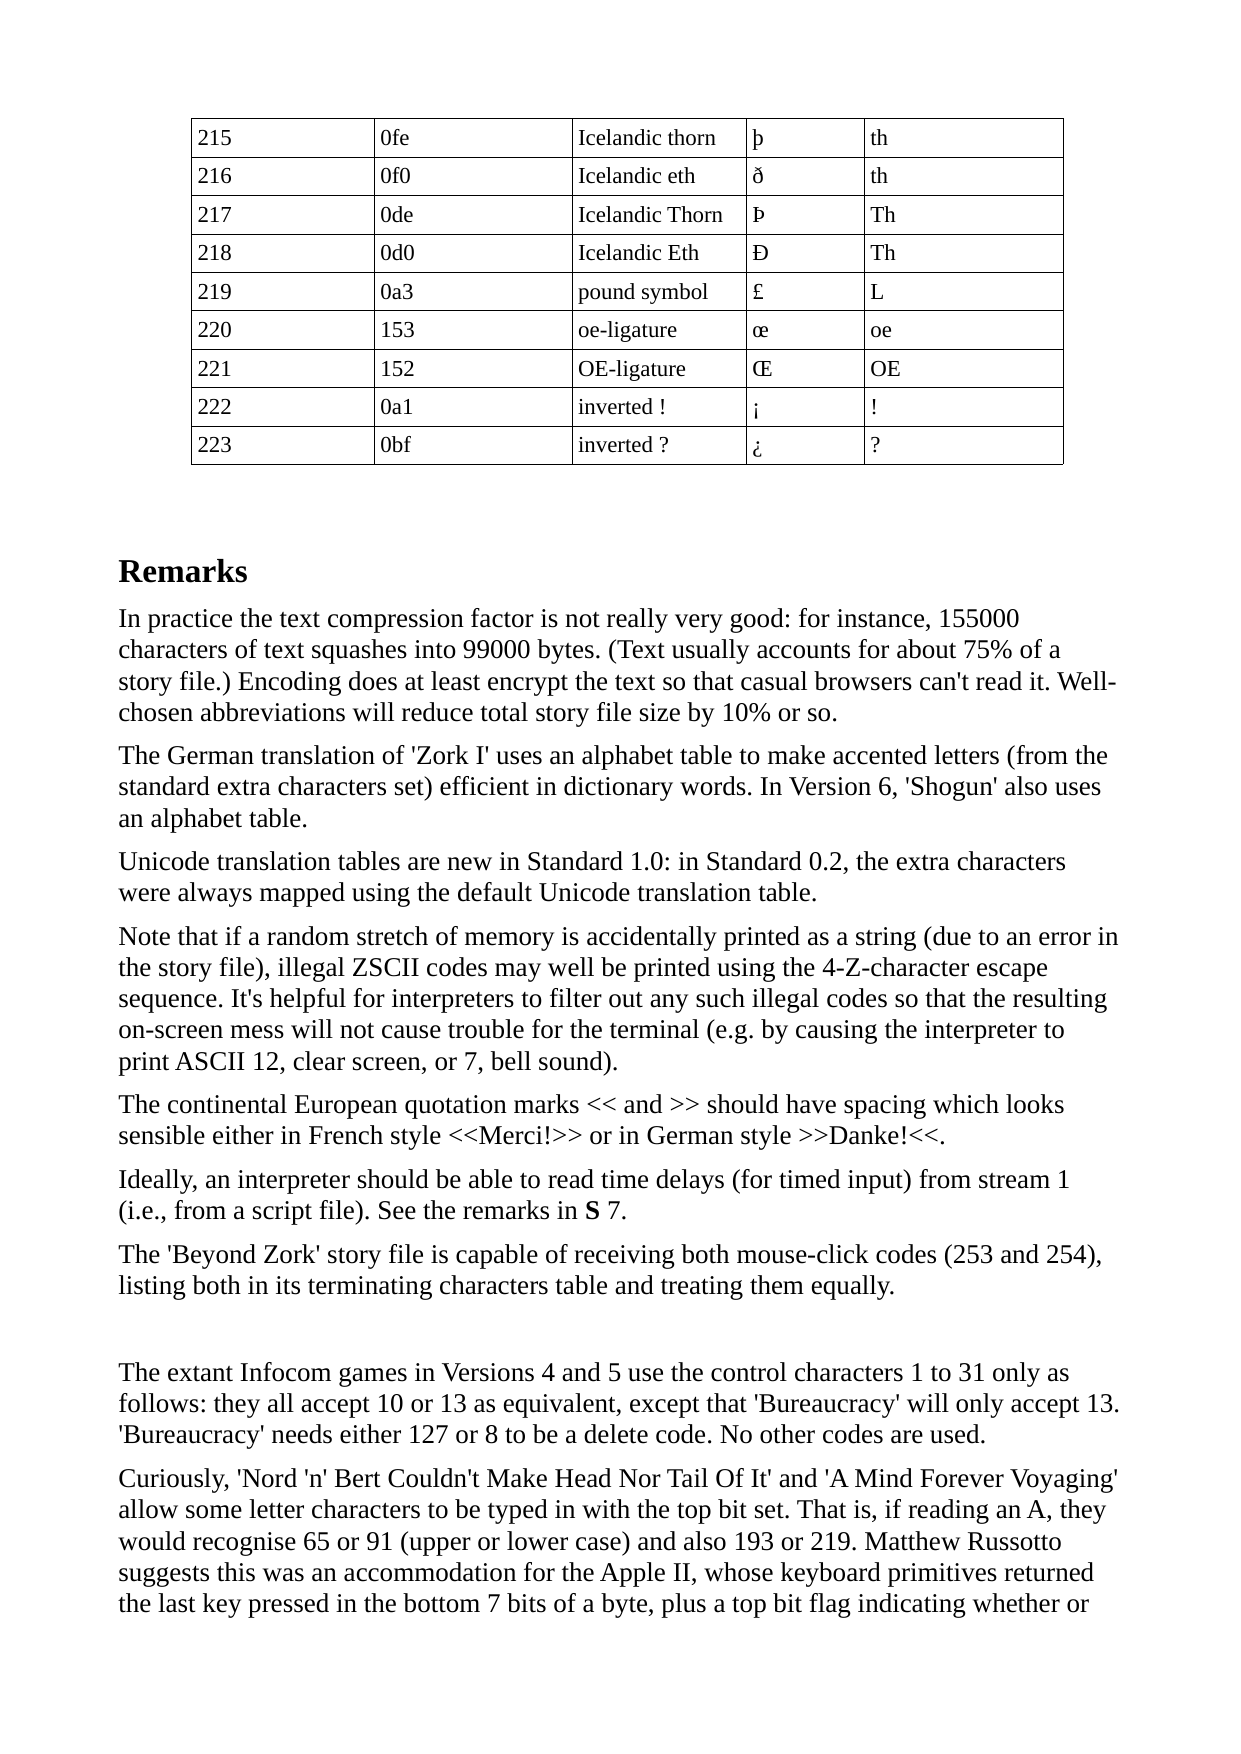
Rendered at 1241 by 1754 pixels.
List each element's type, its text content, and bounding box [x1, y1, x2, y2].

table_cell 0d0 [375, 235, 572, 272]
table_cell 221 [192, 350, 374, 387]
table_cell ð [747, 158, 864, 195]
table_cell th [865, 158, 1063, 195]
table_cell œ [747, 311, 864, 349]
table_cell Þ [747, 196, 864, 233]
table_cell 220 [192, 311, 374, 349]
table_cell ? [865, 427, 1063, 464]
text The 'Beyond Zork' story file is capable of receiving both mouse-click codes (253 and 254), listing both in its terminating characters table and treating them equally. [118, 1238, 1122, 1300]
text The continental European quotation marks << and >> should have spacing which looks sensible either in French style <<Merci!>> or in German style >>Danke!<<. [118, 1088, 1122, 1151]
table_cell Ð [747, 235, 864, 272]
text The extant Infocom games in Versions 4 and 5 use the control characters 1 to 31 only as follows: they all accept 10 or 13 as equivalent, except that 'Bureaucracy' will only accept 13. 'Bureaucracy' needs either 127 or 8 to be a delete code. No other codes are used. [118, 1356, 1122, 1450]
text The German translation of 'Zork I' uses an alphabet table to make accented letters (from the standard extra characters set) efficient in dictionary words. In Version 6, 'Shogun' also uses an alphabet table. [118, 739, 1122, 833]
table_cell 222 [192, 388, 374, 426]
table_cell pound symbol [573, 273, 746, 310]
table_cell Icelandic Thorn [573, 196, 746, 233]
text Ideally, an interpreter should be able to read time delays (for timed input) from stream 1 (i.e., from a script file). See the remarks in S 7. [118, 1163, 1122, 1225]
table_cell inverted ! [573, 388, 746, 426]
table_cell Icelandic Eth [573, 235, 746, 272]
table_cell 217 [192, 196, 374, 233]
table_cell £ [747, 273, 864, 310]
table_cell 152 [375, 350, 572, 387]
table_cell 0a3 [375, 273, 572, 310]
table_cell Icelandic thorn [573, 119, 746, 157]
table_cell Th [865, 196, 1063, 233]
table_cell 0bf [375, 427, 572, 464]
text Note that if a random stretch of memory is accidentally printed as a string (due to an error in the story file), illegal ZSCII codes may well be printed using the 4-Z-character escape sequence. It's helpful for interpreters to filter out any such illegal codes so that the resulting on-screen mess will not cause trouble for the terminal (e.g. by causing the interpreter to print ASCII 12, clear screen, or 7, bell sound). [118, 920, 1122, 1076]
table_cell Œ [747, 350, 864, 387]
table_cell 215 [192, 119, 374, 157]
table_cell inverted ? [573, 427, 746, 464]
table_cell 0a1 [375, 388, 572, 426]
table_cell oe [865, 311, 1063, 349]
table_cell L [865, 273, 1063, 310]
table_cell 218 [192, 235, 374, 272]
table_cell Th [865, 235, 1063, 272]
table_cell 223 [192, 427, 374, 464]
table_cell 0f0 [375, 158, 572, 195]
table_cell th [865, 119, 1063, 157]
subtitle Remarks [118, 551, 1122, 590]
text Unicode translation tables are new in Standard 1.0: in Standard 0.2, the extra characters were always mapped using the default Unicode translation table. [118, 845, 1122, 908]
table_cell ¡ [747, 388, 864, 426]
text In practice the text compression factor is not really very good: for instance, 155000 characters of text squashes into 99000 bytes. (Text usually accounts for about 75% of a story file.) Encoding does at least encrypt the text so that casual browsers can't read it. Well-chosen abbreviations will reduce total story file size by 10% or so. [118, 602, 1122, 727]
table_cell 0de [375, 196, 572, 233]
table_cell OE [865, 350, 1063, 387]
table_cell 153 [375, 311, 572, 349]
text Curiously, 'Nord 'n' Bert Couldn't Make Head Nor Tail Of It' and 'A Mind Forever Voyaging' allow some letter characters to be typed in with the top bit set. That is, if reading an A, they would recognise 65 or 91 (upper or lower case) and also 193 or 219. Matthew Russotto suggests this was an accommodation for the Apple II, whose keyboard primitives returned the last key pressed in the bottom 7 bits of a byte, plus a top bit flag indicating whether or [118, 1462, 1122, 1618]
table_cell ! [865, 388, 1063, 426]
table_cell Icelandic eth [573, 158, 746, 195]
table_cell oe-ligature [573, 311, 746, 349]
table_cell 0fe [375, 119, 572, 157]
table_cell ¿ [747, 427, 864, 464]
table_cell OE-ligature [573, 350, 746, 387]
table_cell 219 [192, 273, 374, 310]
table_cell þ [747, 119, 864, 157]
table_cell 216 [192, 158, 374, 195]
